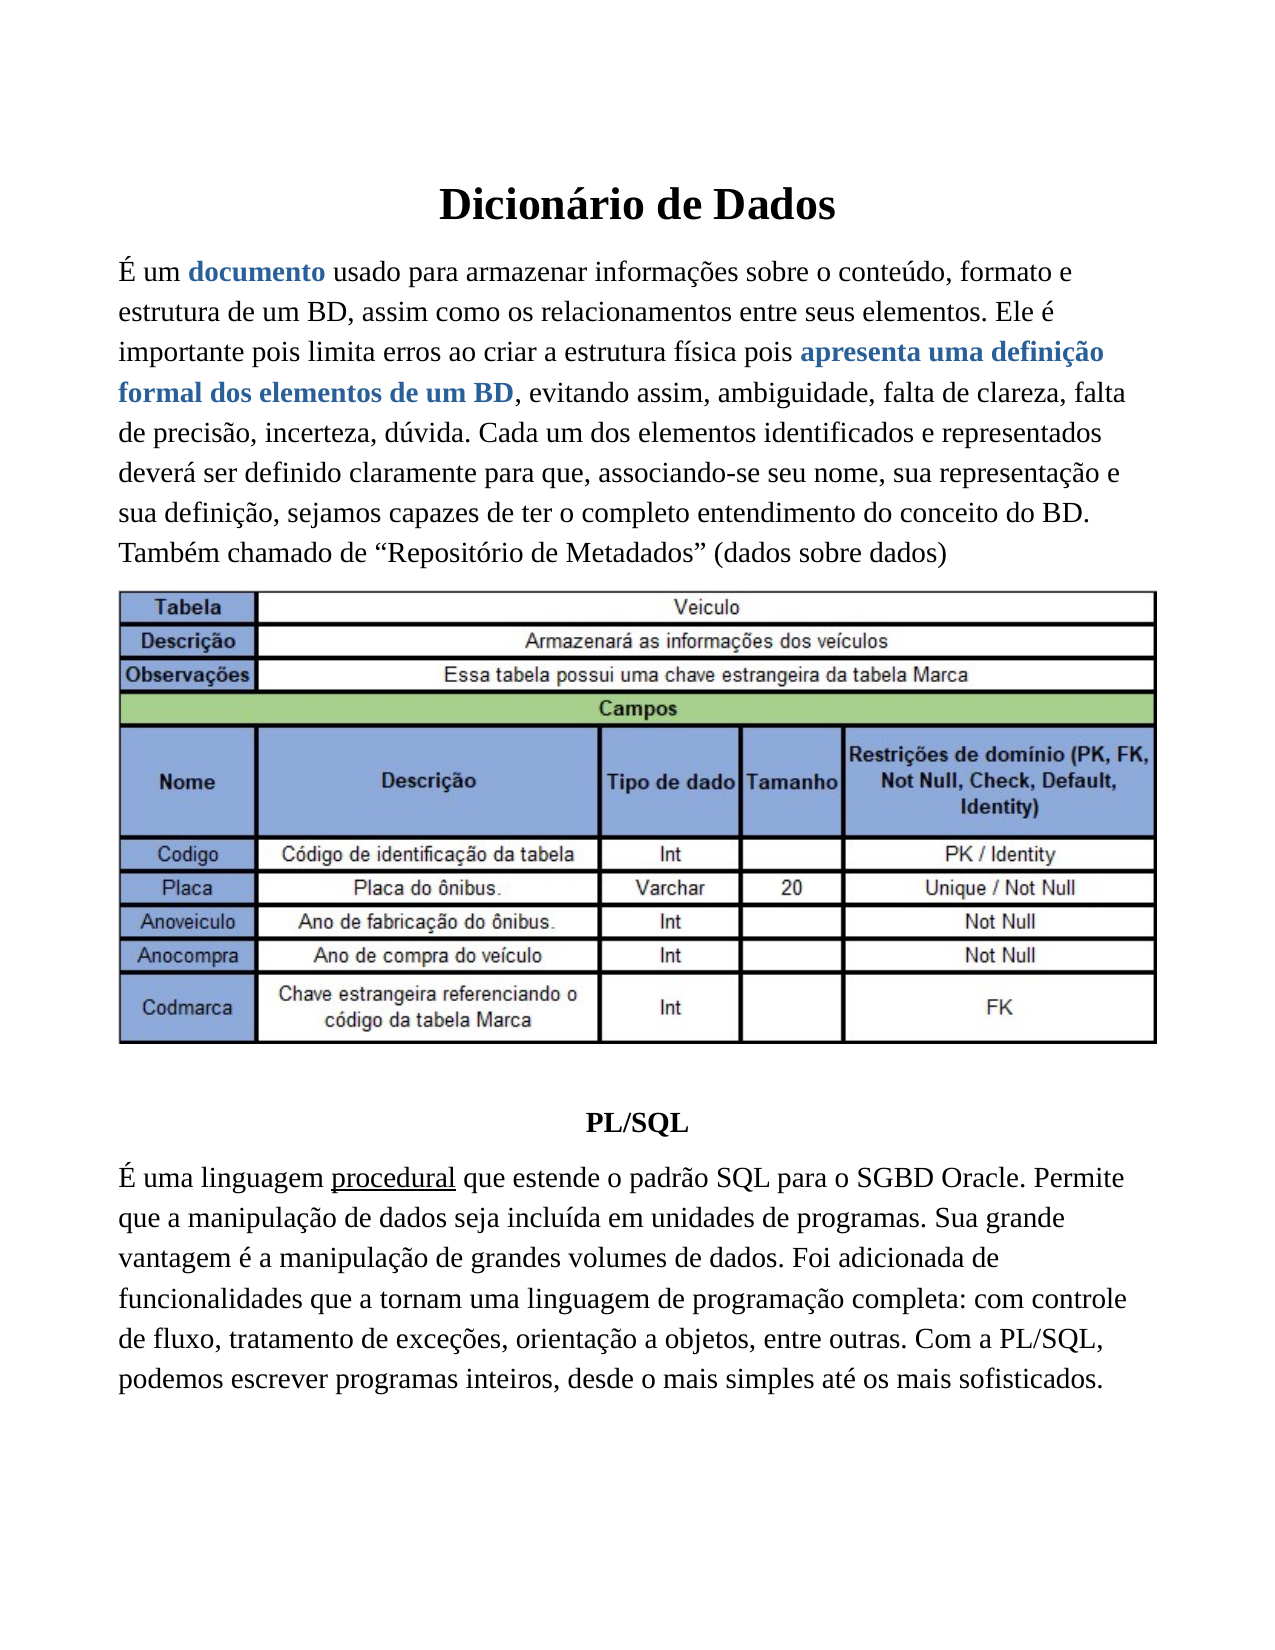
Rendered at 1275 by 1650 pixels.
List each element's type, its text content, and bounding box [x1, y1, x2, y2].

picture [118, 590, 1157, 1044]
text PL/SQL [118, 1105, 1157, 1139]
text É uma linguagem procedural que estende o padrão SQL para o SGBD Oracle. Permite que a manipulação de dados seja incluída em unidades de programas. Sua grande vantagem é a manipulação de grandes volumes de dados. Foi adicionada de funcionalidades que a tornam uma linguagem de programação completa: com controle de fluxo, tratamento de exceções, orientação a objetos, entre outras. Com a PL/SQL, podemos escrever programas inteiros, desde o mais simples até os mais sofisticados. [118, 1160, 1157, 1395]
text Dicionário de Dados [118, 176, 1157, 229]
text É um documento usado para armazenar informações sobre o conteúdo, formato e estrutura de um BD, assim como os relacionamentos entre seus elementos. Ele é importante pois limita erros ao criar a estrutura física pois apresenta uma definição formal dos elementos de um BD, evitando assim, ambiguidade, falta de clareza, falta de precisão, incerteza, dúvida. Cada um dos elementos identificados e representados deverá ser definido claramente para que, associando-se seu nome, sua representação e sua definição, sejamos capazes de ter o completo entendimento do conceito do BD. Também chamado de “Repositório de Metadados” (dados sobre dados) [118, 254, 1157, 569]
